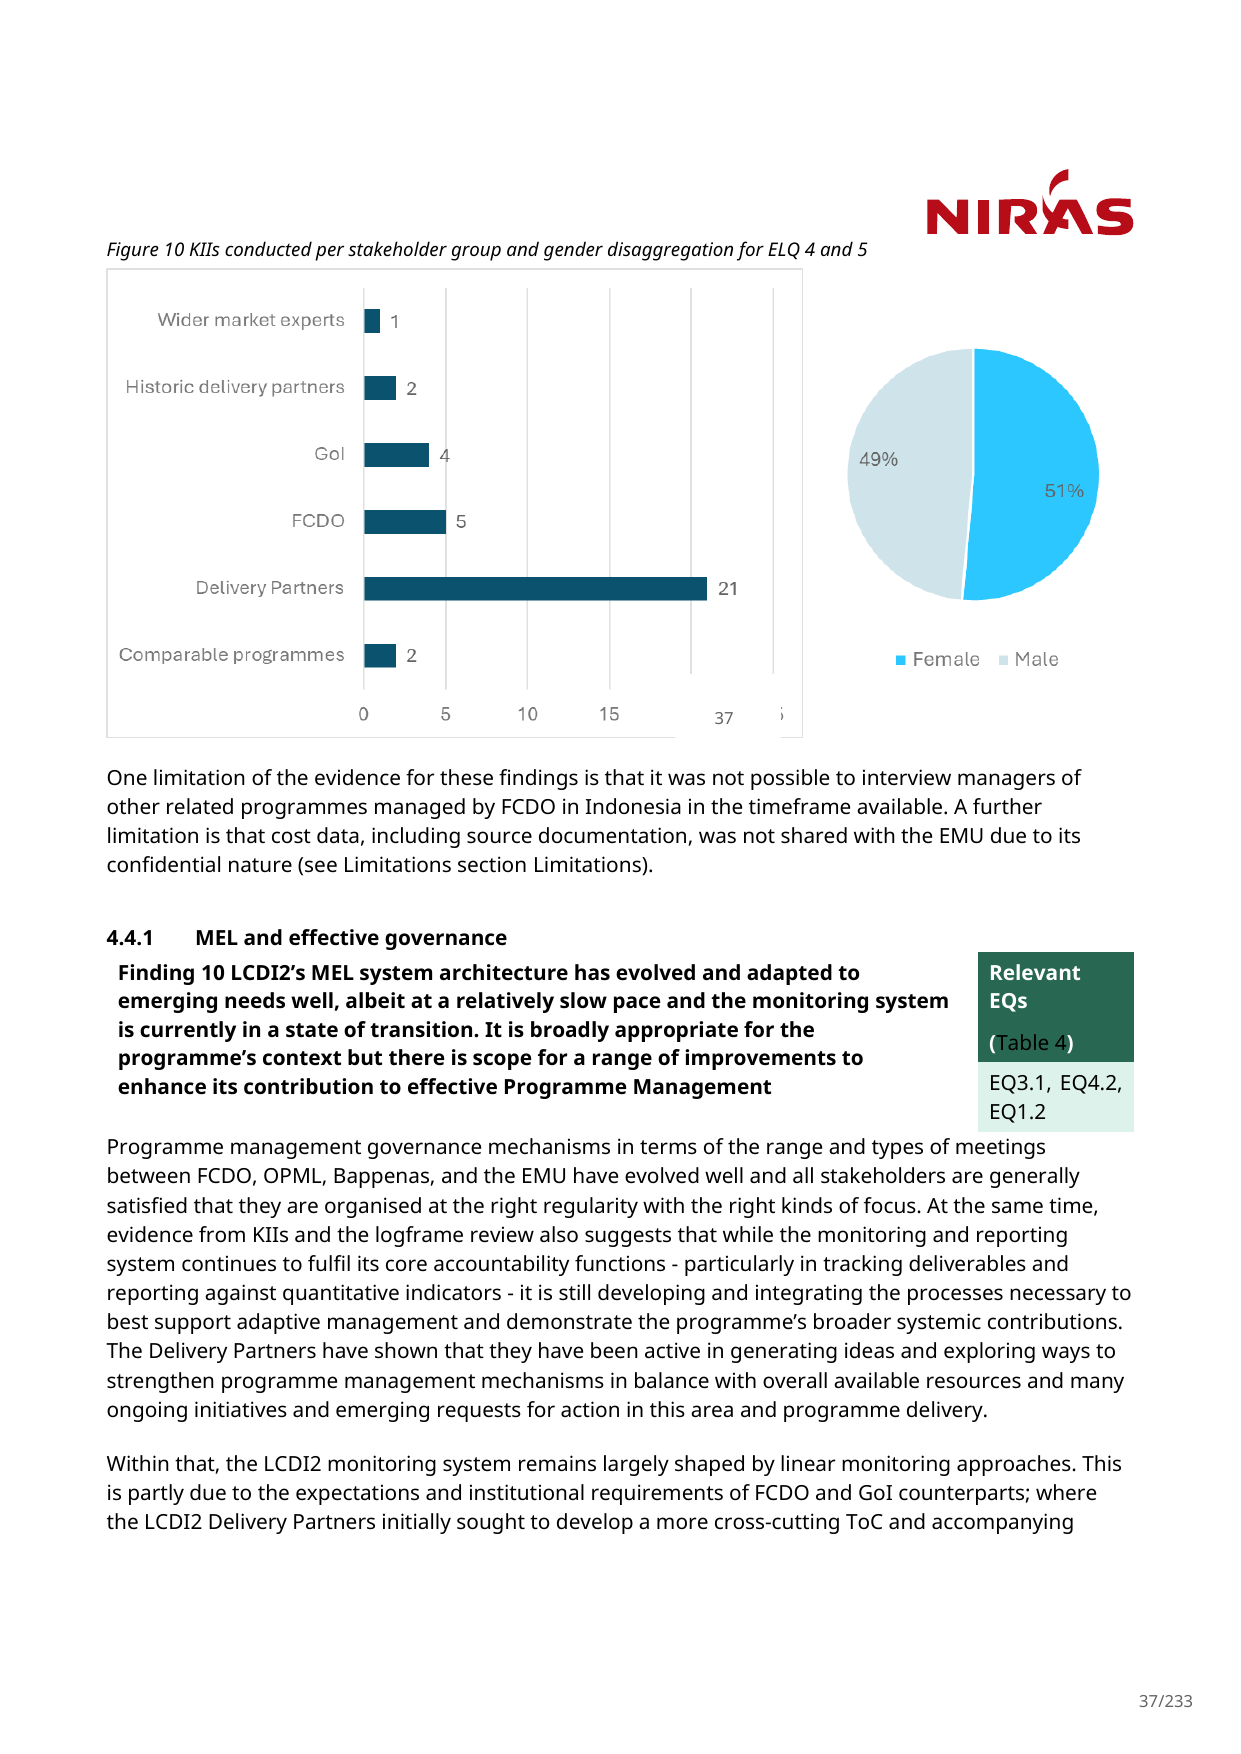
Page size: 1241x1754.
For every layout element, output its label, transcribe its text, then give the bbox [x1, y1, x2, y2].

subtitle MEL and effective governance [106, 923, 1134, 952]
table_cell EQ3.1, EQ4.2, EQ1.2 [978, 1062, 1134, 1132]
table_header Finding 10 LCDI2’s MEL system architecture has evolved and adapted to emerging needs well, albeit at a relatively slow pace and the monitoring system is currently in a state of transition. It is broadly appropriate for the programme’s context but there is scope for a range of improvements to enhance its contribution to effective Programme Management [106, 952, 978, 1132]
text Programme management governance mechanisms in terms of the range and types of meetings between FCDO, OPML, Bappenas, and the EMU have evolved well and all stakeholders are generally satisfied that they are organised at the right regularity with the right kinds of focus. At the same time, evidence from KIIs and the logframe review also suggests that while the monitoring and reporting system continues to fulfil its core accountability functions - particularly in tracking deliverables and reporting against quantitative indicators - it is still developing and integrating the processes necessary to best support adaptive management and demonstrate the programme’s broader systemic contributions. The Delivery Partners have shown that they have been active in generating ideas and exploring ways to strengthen programme management mechanisms in balance with overall available resources and many ongoing initiatives and emerging requests for action in this area and programme delivery. [106, 1132, 1134, 1423]
text Within that, the LCDI2 monitoring system remains largely shaped by linear monitoring approaches. This is partly due to the expectations and institutional requirements of FCDO and GoI counterparts; where the LCDI2 Delivery Partners initially sought to develop a more cross-cutting ToC and accompanying [106, 1448, 1134, 1536]
text Figure 10 KIIs conducted per stakeholder group and gender disaggregation for ELQ 4 and 5 [106, 235, 1134, 262]
text One limitation of the evidence for these findings is that it was not possible to interview managers of other related programmes managed by FCDO in Indonesia in the timeframe available. A further limitation is that cost data, including source documentation, was not shared with the EMU due to its confidential nature (see Limitations section 2.4). [106, 762, 1134, 879]
table_header Relevant EQs (Table 4) [978, 952, 1134, 1062]
